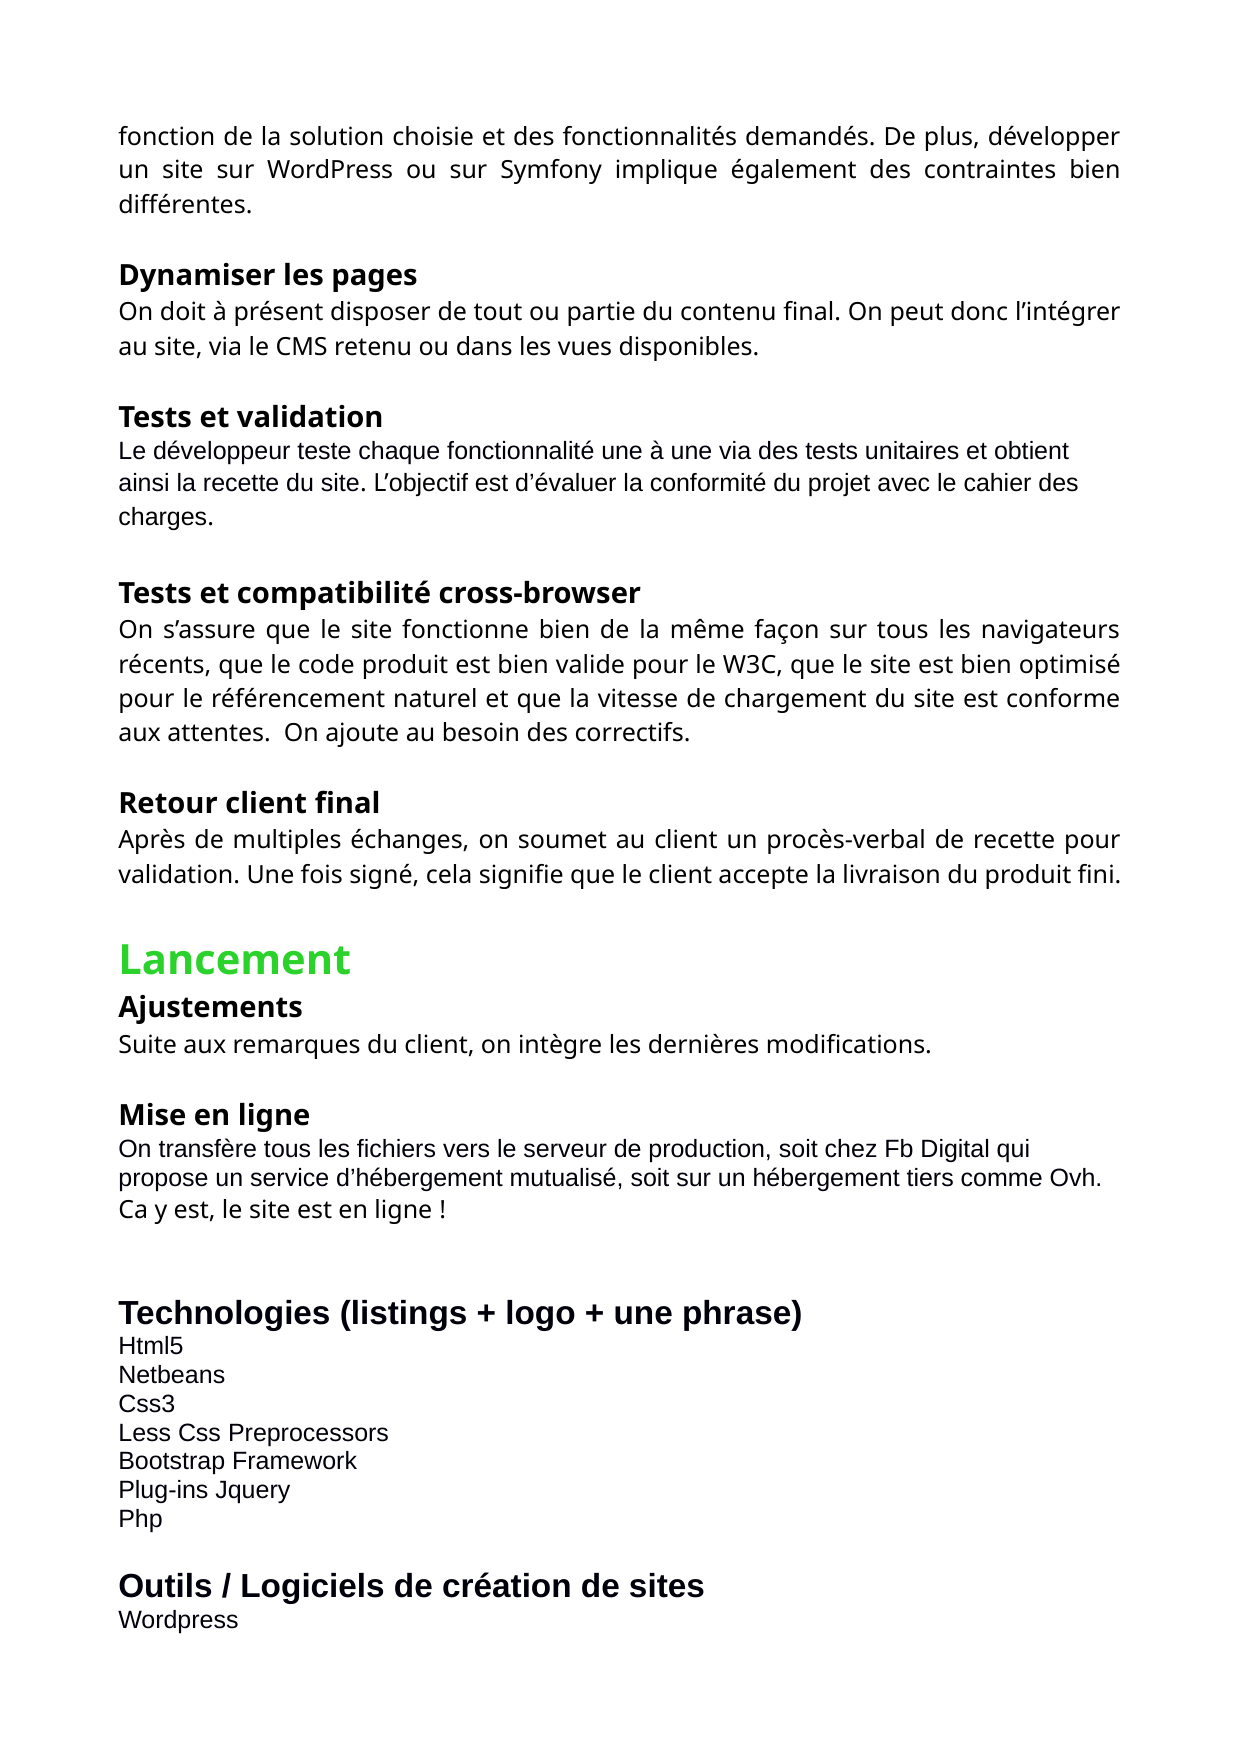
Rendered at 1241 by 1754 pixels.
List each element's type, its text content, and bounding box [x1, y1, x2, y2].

text Html5 [118, 1331, 1122, 1360]
text On transfère tous les fichiers vers le serveur de production, soit chez Fb Digital qui propose un service d’hébergement mutualisé, soit sur un hébergement tiers comme Ovh. [118, 1134, 1122, 1192]
text Wordpress [118, 1604, 1122, 1633]
text Technologies (listings + logo + une phrase) [118, 1293, 1122, 1331]
text Tests et validation [118, 396, 1122, 436]
text Après de multiples échanges, on soumet au client un procès-verbal de recette pour validation. Une fois signé, cela signifie que le client accepte la livraison du produit fini. [118, 822, 1122, 890]
text Ca y est, le site est en ligne ! [118, 1192, 1122, 1226]
text Suite aux remarques du client, on intègre les dernières modifications. [118, 1026, 1122, 1061]
text On doit à présent disposer de tout ou partie du contenu final. On peut donc l’intégrer au site, via le CMS retenu ou dans les vues disponibles. [118, 294, 1122, 362]
text Less Css Preprocessors [118, 1418, 1122, 1446]
text Le développeur teste chaque fonctionnalité une à une via des tests unitaires et obtient ainsi la recette du site. L’objectif est d’évaluer la conformité du projet avec le cahier des charges. [118, 436, 1122, 533]
text On s’assure que le site fonctionne bien de la même façon sur tous les navigateurs récents, que le code produit est bien valide pour le W3C, que le site est bien optimisé pour le référencement naturel et que la vitesse de chargement du site est conforme aux attentes. On ajoute au besoin des correctifs. [118, 612, 1122, 748]
text Css3 [118, 1389, 1122, 1418]
text Bootstrap Framework [118, 1446, 1122, 1475]
text Outils / Logiciels de création de sites [118, 1566, 1122, 1604]
text fonction de la solution choisie et des fonctionnalités demandés. De plus, développer un site sur WordPress ou sur Symfony implique également des contraintes bien différentes. [118, 118, 1122, 220]
text Tests et compatibilité cross-browser [118, 572, 1122, 612]
text Php [118, 1504, 1122, 1533]
text Netbeans [118, 1360, 1122, 1389]
text Mise en ligne [118, 1094, 1122, 1134]
text Lancement [118, 930, 1122, 987]
text Plug-ins Jquery [118, 1475, 1122, 1504]
text Ajustements [118, 987, 1122, 1026]
text Retour client final [118, 782, 1122, 822]
text Dynamiser les pages [118, 254, 1122, 294]
